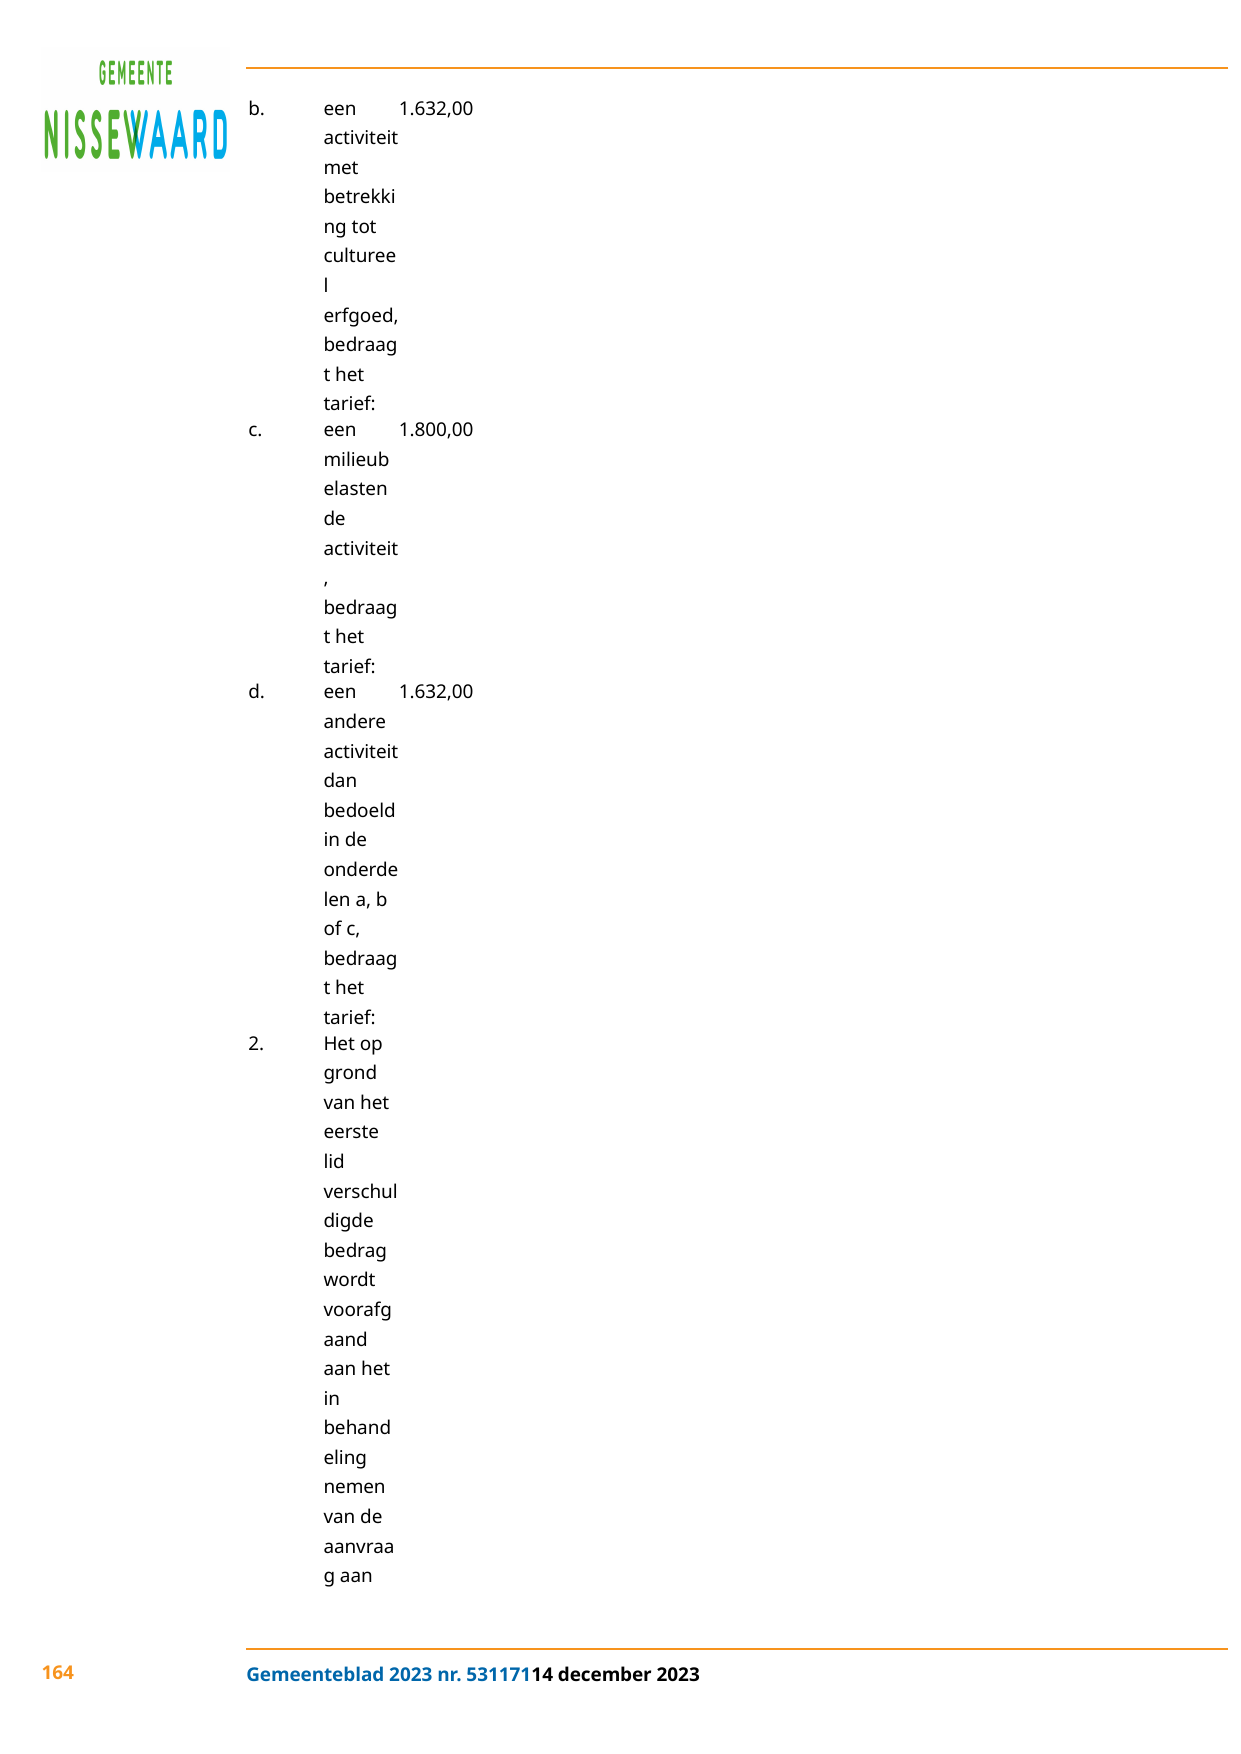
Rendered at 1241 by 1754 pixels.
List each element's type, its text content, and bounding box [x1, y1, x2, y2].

table_cell b. [248, 95, 323, 416]
table_cell 2. [248, 1030, 323, 1588]
table_cell Het op grond van het eerste lid verschuldigde bedrag wordt voorafgaand aan het in behandeling nemen van de aanvraag aan [323, 1030, 398, 1588]
table_cell een milieubelastende activiteit, bedraagt het tarief: [323, 416, 398, 679]
table_cell een activiteit met betrekking tot cultureel erfgoed, bedraagt het tarief: [323, 95, 398, 416]
table_cell 1.632,00 [399, 95, 474, 416]
table_cell 1.632,00 [399, 679, 474, 1030]
table_cell d. [248, 679, 323, 1030]
table_cell een andere activiteit dan bedoeld in de onderdelen a, b of c, bedraagt het tarief: [323, 679, 398, 1030]
table_cell [399, 1030, 474, 1588]
picture [41, 47, 231, 172]
table_cell 1.800,00 [399, 416, 474, 679]
table_cell c. [248, 416, 323, 679]
